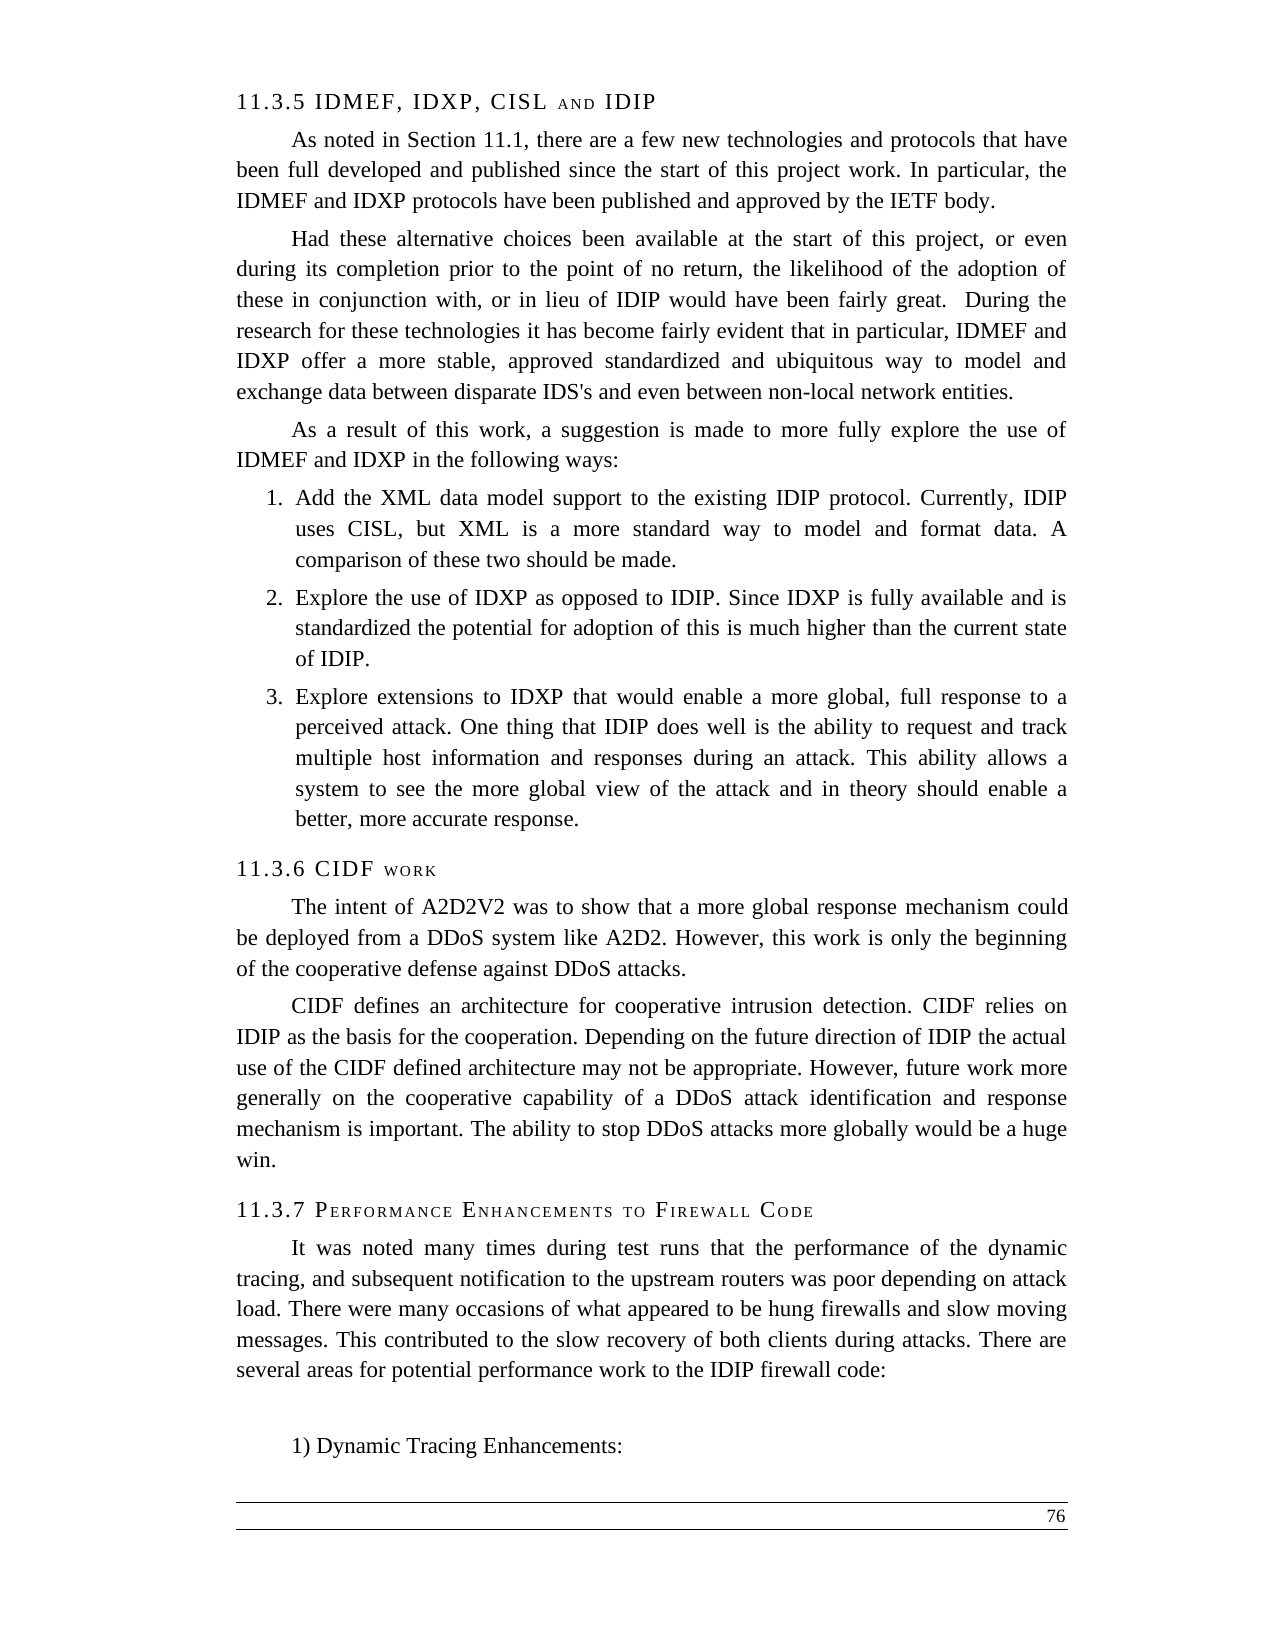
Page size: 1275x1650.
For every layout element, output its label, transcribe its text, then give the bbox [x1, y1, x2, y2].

text 1) Dynamic Tracing Enhancements: [236, 1433, 1068, 1459]
text It was noted many times during test runs that the performance of the dynamic tracing, and subsequent notification to the upstream routers was poor depending on attack load. There were many occasions of what appeared to be hung firewalls and slow moving messages. This contributed to the slow recovery of both clients during attacks. There are several areas for potential performance work to the IDIP firewall code: [236, 1235, 1068, 1383]
subtitle 11.3.6 CIDF work [236, 856, 1068, 882]
list Explore extensions to IDXP that would enable a more global, full response to a perceived attack. One thing that IDIP does well is the ability to request and track multiple host information and responses during an attack. This ability allows a system to see the more global view of the attack and in theory should enable a better, more accurate response. [266, 683, 1068, 832]
list Explore the use of IDXP as opposed to IDIP. Since IDXP is fully available and is standardized the potential for adoption of this is much higher than the current state of IDIP. [266, 584, 1068, 671]
text Had these alternative choices been available at the start of this project, or even during its completion prior to the point of no return, the likelihood of the adoption of these in conjunction with, or in lieu of IDIP would have been fairly great. During the research for these technologies it has become fairly evident that in particular, IDMEF and IDXP offer a more stable, approved standardized and ubiquitous way to model and exchange data between disparate IDS's and even between non-local network entities. [236, 226, 1068, 404]
text As noted in Section 11.1, there are a few new technologies and protocols that have been full developed and published since the start of this project work. In particular, the IDMEF and IDXP protocols have been published and approved by the IETF body. [236, 126, 1068, 213]
subtitle 11.3.5 IDMEF, IDXP, CISL and IDIP [236, 88, 1068, 114]
list Add the XML data model support to the existing IDIP protocol. Currently, IDIP uses CISL, but XML is a more standard way to model and format data. A comparison of these two should be made. [266, 485, 1068, 572]
text The intent of A2D2V2 was to show that a more global response mechanism could be deployed from a DDoS system like A2D2. However, this work is only the beginning of the cooperative defense against DDoS attacks. [236, 894, 1068, 981]
text As a result of this work, a suggestion is made to more fully explore the use of IDMEF and IDXP in the following ways: [236, 417, 1068, 473]
subtitle 11.3.7 Performance Enhancements to Firewall Code [236, 1197, 1068, 1222]
text CIDF defines an architecture for cooperative intrusion detection. CIDF relies on IDIP as the basis for the cooperation. Depending on the future direction of IDIP the actual use of the CIDF defined architecture may not be appropriate. However, future work more generally on the cooperative capability of a DDoS attack identification and response mechanism is important. The ability to stop DDoS attacks more globally would be a huge win. [236, 993, 1068, 1172]
